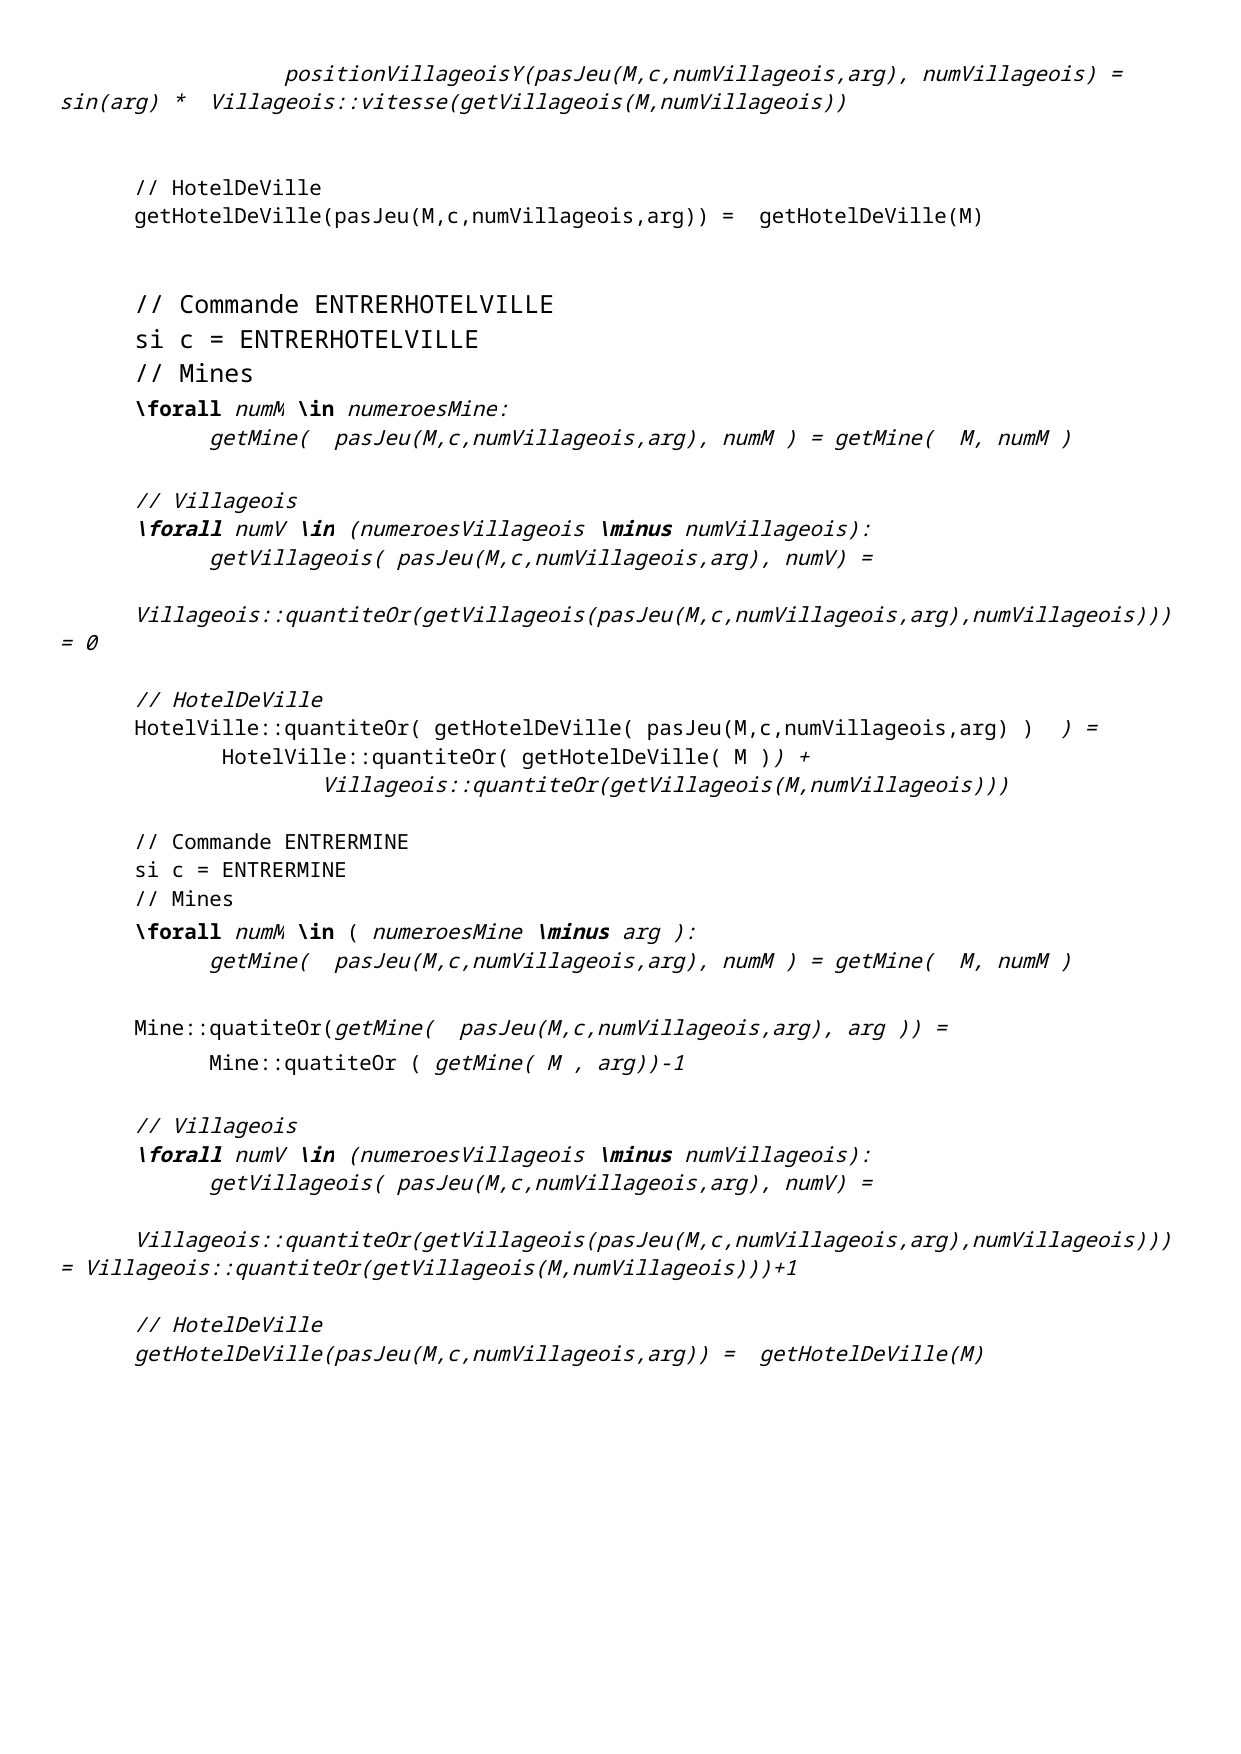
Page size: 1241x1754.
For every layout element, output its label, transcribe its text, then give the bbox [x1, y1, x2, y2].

text Mine::quatiteOr ( getMine( M , arg))-1 [59, 1043, 1181, 1077]
text getHotelDeVille(pasJeu(M,c,numVillageois,arg)) = getHotelDeVille(M) [59, 1339, 1181, 1367]
text getHotelDeVille(pasJeu(M,c,numVillageois,arg)) = getHotelDeVille(M) [59, 202, 1181, 230]
text // Commande ENTRERMINE [59, 827, 1181, 856]
text Mine::quatiteOr(getMine( pasJeu(M,c,numVillageois,arg), arg )) = [59, 1009, 1181, 1043]
text getVillageois( pasJeu(M,c,numVillageois,arg), numV) = [59, 1168, 1181, 1197]
text si c = ENTRERHOTELVILLE [59, 321, 1181, 355]
text \forall numM \in ( numeroesMine \minus arg ): [59, 912, 1181, 947]
text // HotelDeVille [59, 173, 1181, 202]
text // Mines [59, 884, 1181, 912]
text Villageois::quantiteOr(getVillageois(M,numVillageois))) [59, 770, 1181, 799]
text positionVillageoisY(pasJeu(M,c,numVillageois,arg), numVillageois) = sin(arg) * Villageois::vitesse(getVillageois(M,numVillageois)) [59, 59, 1181, 116]
text si c = ENTRERMINE [59, 856, 1181, 884]
text getMine( pasJeu(M,c,numVillageois,arg), numM ) = getMine( M, numM ) [59, 947, 1181, 975]
text // HotelDeVille [59, 685, 1181, 713]
text // Mines [59, 355, 1181, 389]
text // HotelDeVille [59, 1310, 1181, 1339]
text \forall numV \in (numeroesVillageois \minus numVillageois): [59, 1140, 1181, 1168]
text Villageois::quantiteOr(getVillageois(pasJeu(M,c,numVillageois,arg),numVillageois))) = Villageois::quantiteOr(getVillageois(M,numVillageois)))+1 [59, 1225, 1181, 1282]
text \forall numV \in (numeroesVillageois \minus numVillageois): [59, 514, 1181, 543]
text HotelVille::quantiteOr( getHotelDeVille( M )) + [59, 742, 1181, 770]
text Villageois::quantiteOr(getVillageois(pasJeu(M,c,numVillageois,arg),numVillageois))) = 0 [59, 600, 1181, 657]
text // Villageois [59, 486, 1181, 514]
text HotelVille::quantiteOr( getHotelDeVille( pasJeu(M,c,numVillageois,arg) ) ) = [59, 713, 1181, 742]
text \forall numM \in numeroesMine: [59, 389, 1181, 423]
text // Villageois [59, 1111, 1181, 1140]
text // Commande ENTRERHOTELVILLE [59, 287, 1181, 321]
text getVillageois( pasJeu(M,c,numVillageois,arg), numV) = [59, 543, 1181, 571]
text getMine( pasJeu(M,c,numVillageois,arg), numM ) = getMine( M, numM ) [59, 423, 1181, 452]
